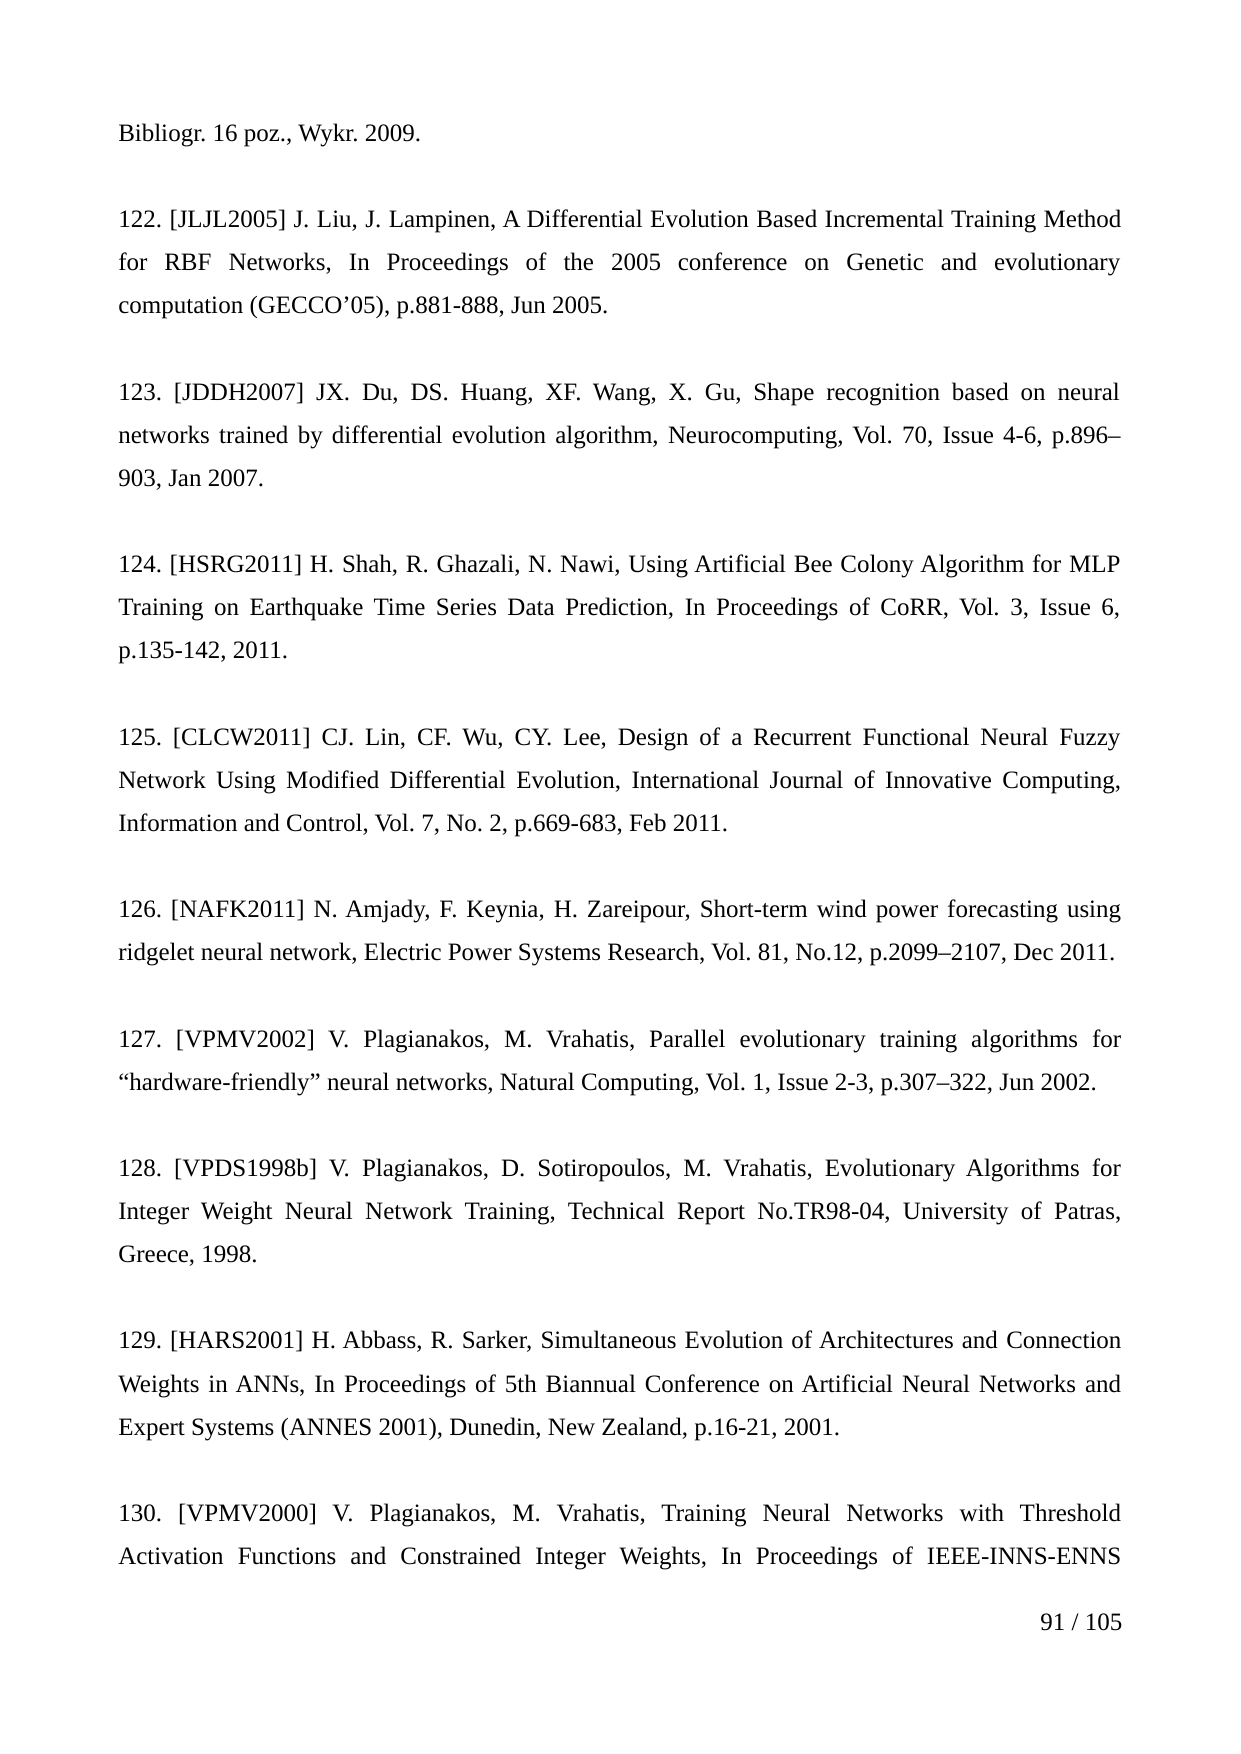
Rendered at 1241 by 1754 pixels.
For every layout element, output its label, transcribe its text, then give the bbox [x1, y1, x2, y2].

text 130. [VPMV2000] V. Plagianakos, M. Vrahatis, Training Neural Networks with Threshold Activation Functions and Constrained Integer Weights, In Proceedings of IEEE-INNS-ENNS [118, 1498, 1122, 1570]
text 124. [HSRG2011] H. Shah, R. Ghazali, N. Nawi, Using Artificial Bee Colony Algorithm for MLP Training on Earthquake Time Series Data Prediction, In Proceedings of CoRR, Vol. 3, Issue 6, p.135-142, 2011. [118, 549, 1122, 664]
text 128. [VPDS1998b] V. Plagianakos, D. Sotiropoulos, M. Vrahatis, Evolutionary Algorithms for Integer Weight Neural Network Training, Technical Report No.TR98-04, University of Patras, Greece, 1998. [118, 1153, 1122, 1268]
text 129. [HARS2001] H. Abbass, R. Sarker, Simultaneous Evolution of Architectures and Connection Weights in ANNs, In Proceedings of 5th Biannual Conference on Artificial Neural Networks and Expert Systems (ANNES 2001), Dunedin, New Zealand, p.16-21, 2001. [118, 1326, 1122, 1441]
text 123. [JDDH2007] JX. Du, DS. Huang, XF. Wang, X. Gu, Shape recognition based on neural networks trained by differential evolution algorithm, Neurocomputing, Vol. 70, Issue 4-6, p.896–903, Jan 2007. [118, 377, 1122, 492]
text 127. [VPMV2002] V. Plagianakos, M. Vrahatis, Parallel evolutionary training algorithms for “hardware-friendly” neural networks, Natural Computing, Vol. 1, Issue 2-3, p.307–322, Jun 2002. [118, 1024, 1122, 1096]
text 125. [CLCW2011] CJ. Lin, CF. Wu, CY. Lee, Design of a Recurrent Functional Neural Fuzzy Network Using Modified Differential Evolution, International Journal of Innovative Computing, Information and Control, Vol. 7, No. 2, p.669-683, Feb 2011. [118, 722, 1122, 837]
text 126. [NAFK2011] N. Amjady, F. Keynia, H. Zareipour, Short-term wind power forecasting using ridgelet neural network, Electric Power Systems Research, Vol. 81, No.12, p.2099–2107, Dec 2011. [118, 894, 1122, 966]
text Bibliogr. 16 poz., Wykr. 2009. [118, 118, 1122, 147]
text 122. [JLJL2005] J. Liu, J. Lampinen, A Differential Evolution Based Incremental Training Method for RBF Networks, In Proceedings of the 2005 conference on Genetic and evolutionary computation (GECCO’05), p.881-888, Jun 2005. [118, 204, 1122, 319]
